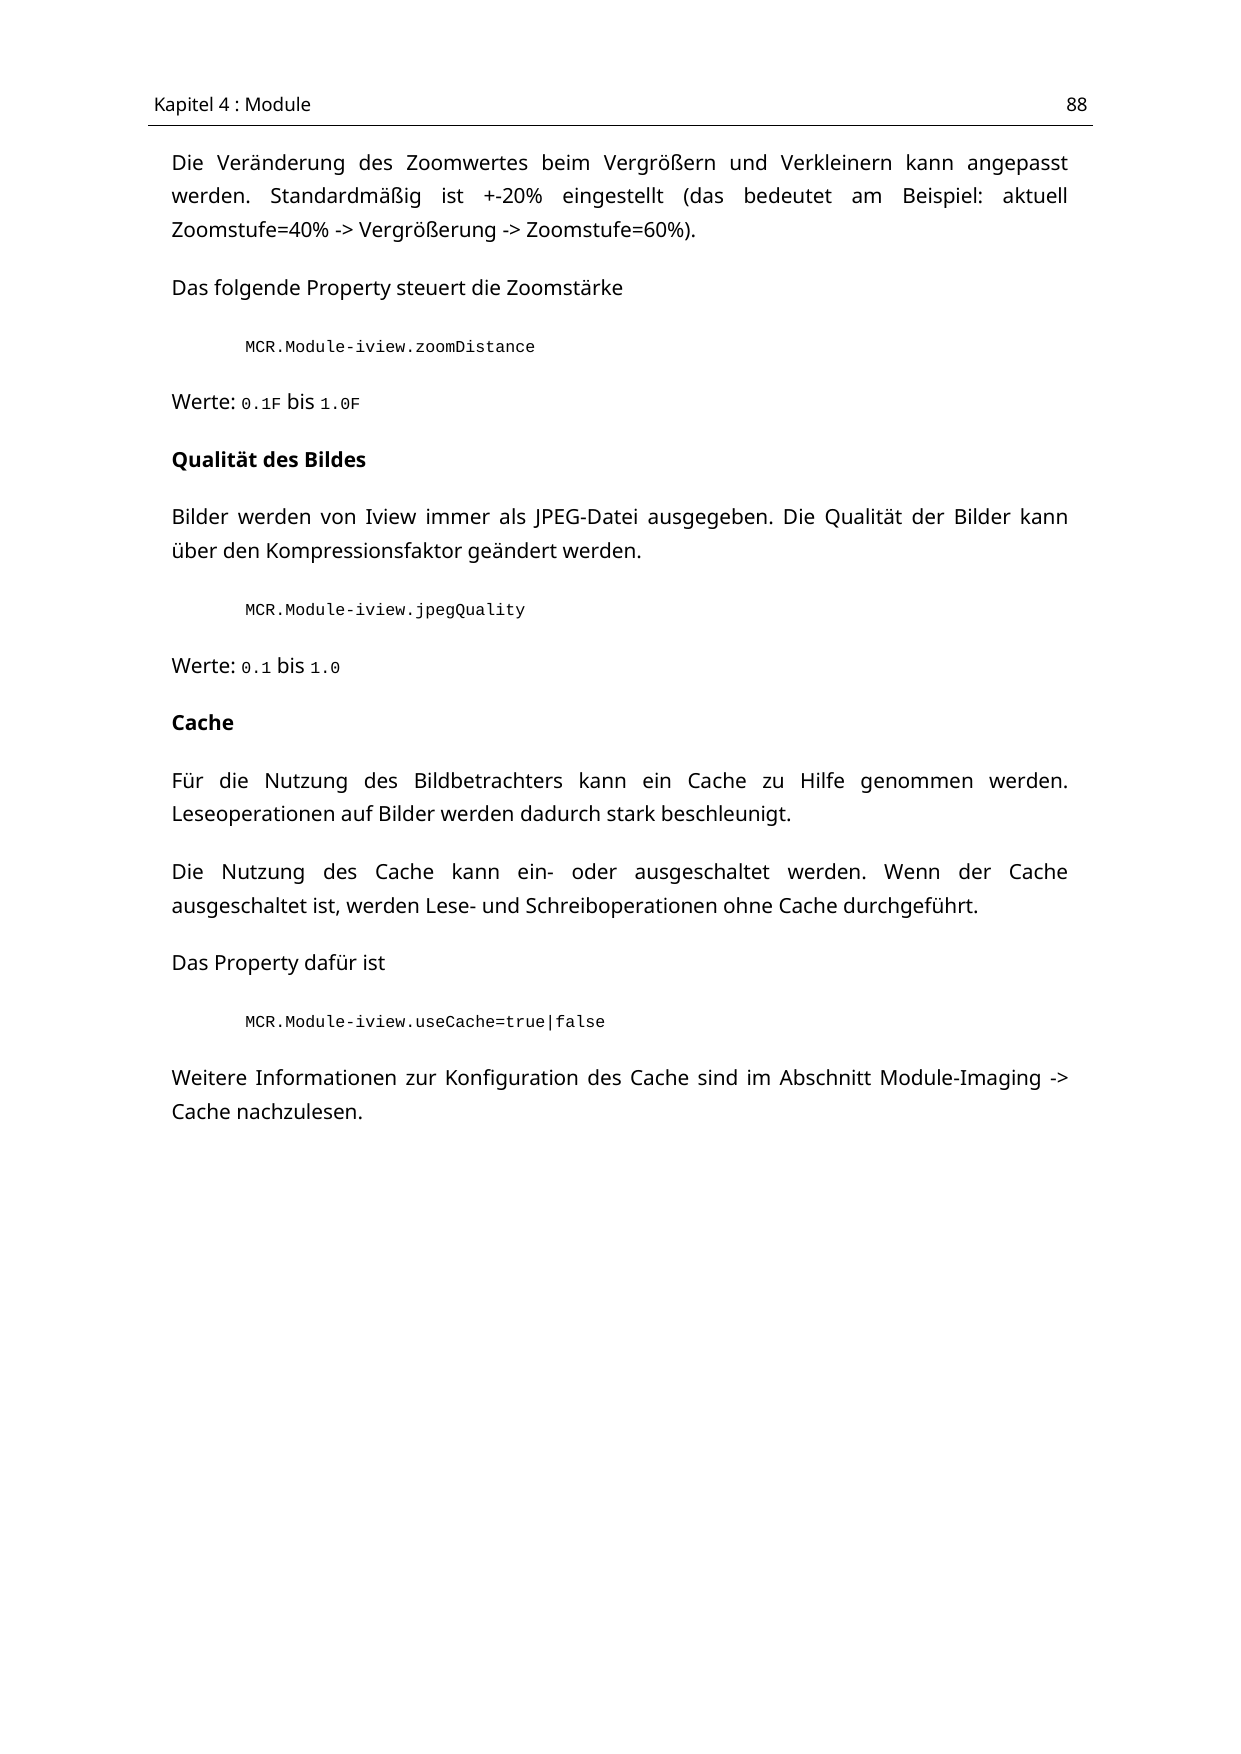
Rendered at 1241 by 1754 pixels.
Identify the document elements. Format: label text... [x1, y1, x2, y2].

text Das Property dafür ist [171, 948, 1069, 976]
text MCR.Module-iview.useCache=true|false [171, 1006, 1069, 1034]
text Die Veränderung des Zoomwertes beim Vergrößern und Verkleinern kann angepasst werden. Standardmäßig ist +-20% eingestellt (das bedeutet am Beispiel: aktuell Zoomstufe=40% -> Vergrößerung -> Zoomstufe=60%). [171, 148, 1069, 243]
text Für die Nutzung des Bildbetrachters kann ein Cache zu Hilfe genommen werden. Leseoperationen auf Bilder werden dadurch stark beschleunigt. [171, 766, 1069, 828]
text Die Nutzung des Cache kann ein- oder ausgeschaltet werden. Wenn der Cache ausgeschaltet ist, werden Lese- und Schreiboperationen ohne Cache durchgeführt. [171, 857, 1069, 919]
text Werte: 0.1F bis 1.0F [171, 387, 1069, 416]
text Bilder werden von Iview immer als JPEG-Datei ausgegeben. Die Qualität der Bilder kann über den Kompressionsfaktor geändert werden. [171, 502, 1069, 564]
text MCR.Module-iview.zoomDistance [171, 330, 1069, 358]
text Das folgende Property steuert die Zoomstärke [171, 273, 1069, 301]
text Cache [171, 708, 1069, 737]
text Qualität des Bildes [171, 445, 1069, 473]
text MCR.Module-iview.jpegQuality [171, 593, 1069, 622]
text Werte: 0.1 bis 1.0 [171, 651, 1069, 679]
text Weitere Informationen zur Konfiguration des Cache sind im Abschnitt Module-Imaging -> Cache nachzulesen. [171, 1063, 1069, 1125]
